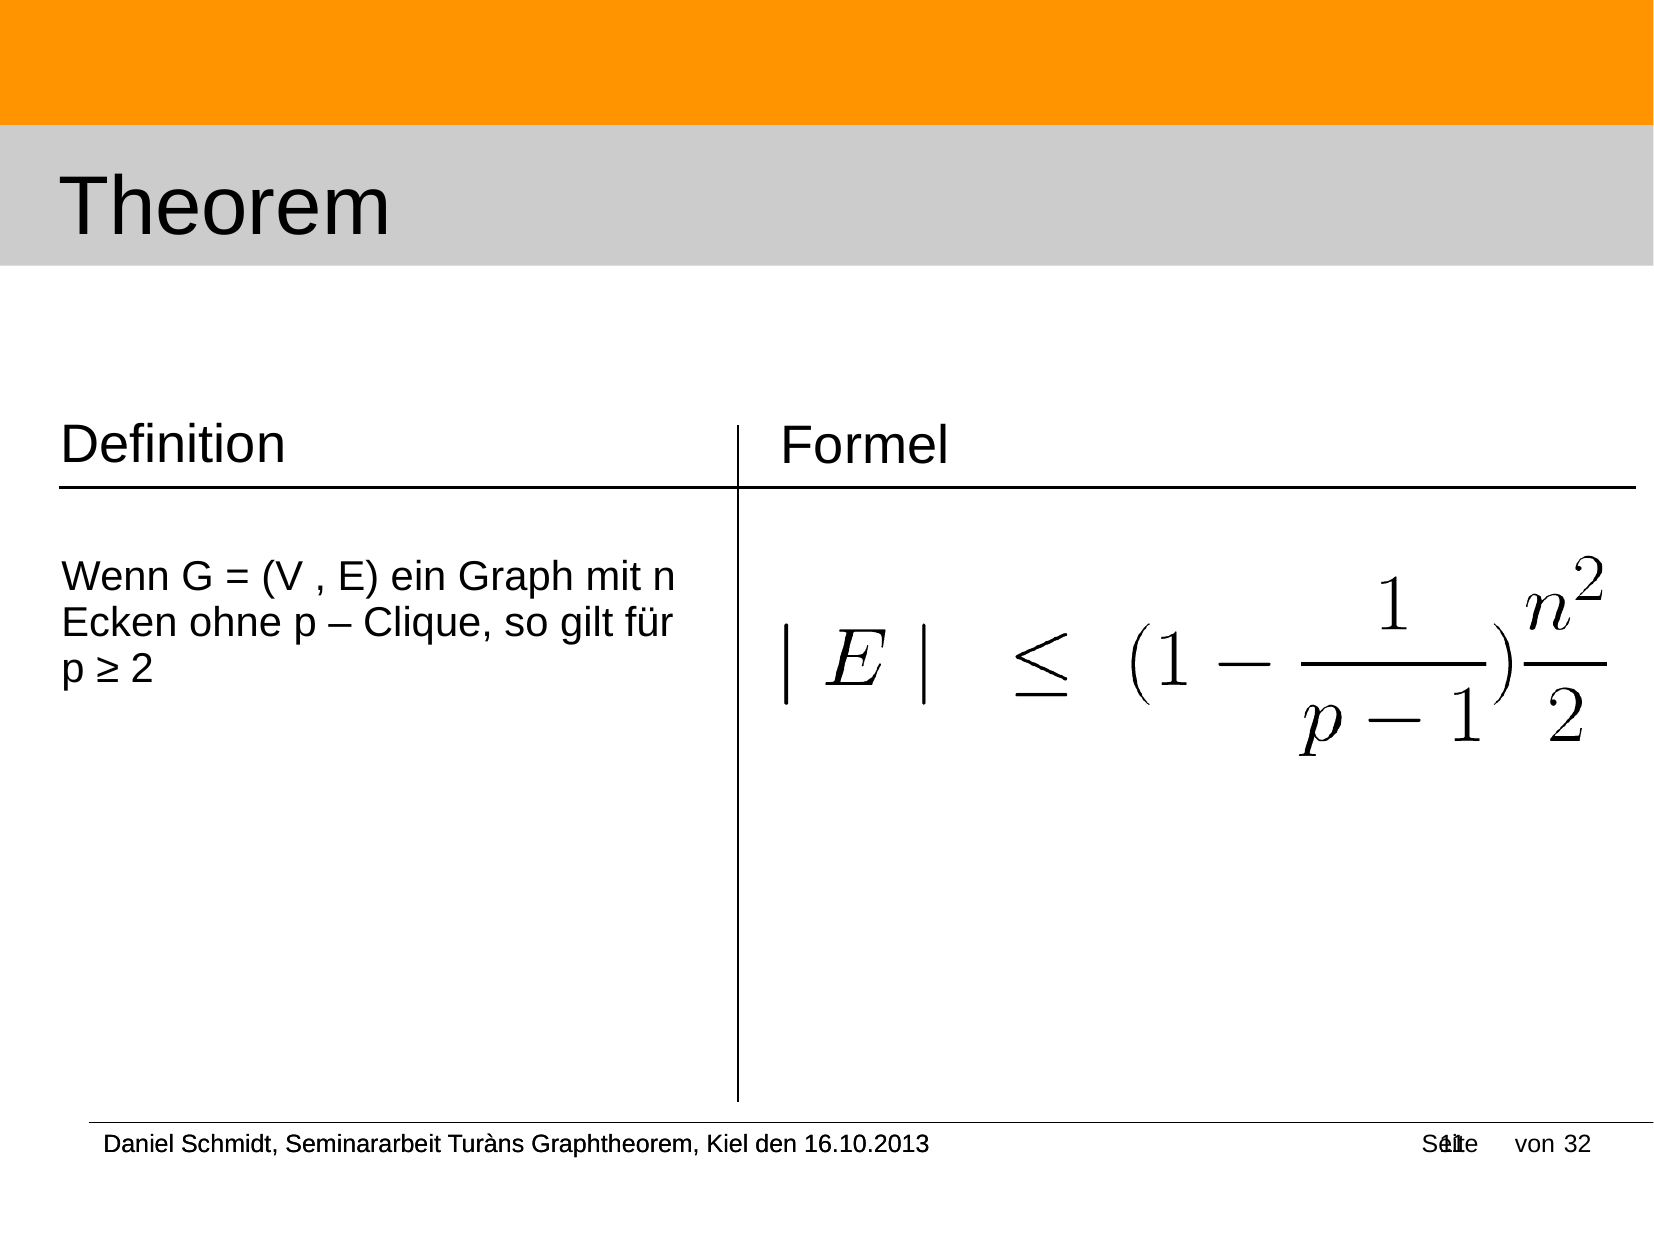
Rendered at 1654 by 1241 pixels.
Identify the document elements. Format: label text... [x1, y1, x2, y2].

text_box Daniel Schmidt, Seminararbeit Turàns Graphtheorem, Kiel den 16.10.2013 [88, 1122, 975, 1165]
picture [784, 555, 1607, 756]
text_box Wenn G = (V , E) ein Graph mit n Ecken ohne p – Clique, so gilt für p ≥ 2 [46, 544, 756, 700]
title Theorem [50, 143, 1359, 260]
text_box Seite [1406, 1122, 1496, 1165]
text_box Definition [47, 413, 443, 470]
text_box 32 [1549, 1121, 1654, 1193]
text_box Formel [767, 410, 1306, 473]
text_box von [1500, 1122, 1589, 1165]
text_box [1496, 1122, 1500, 1165]
